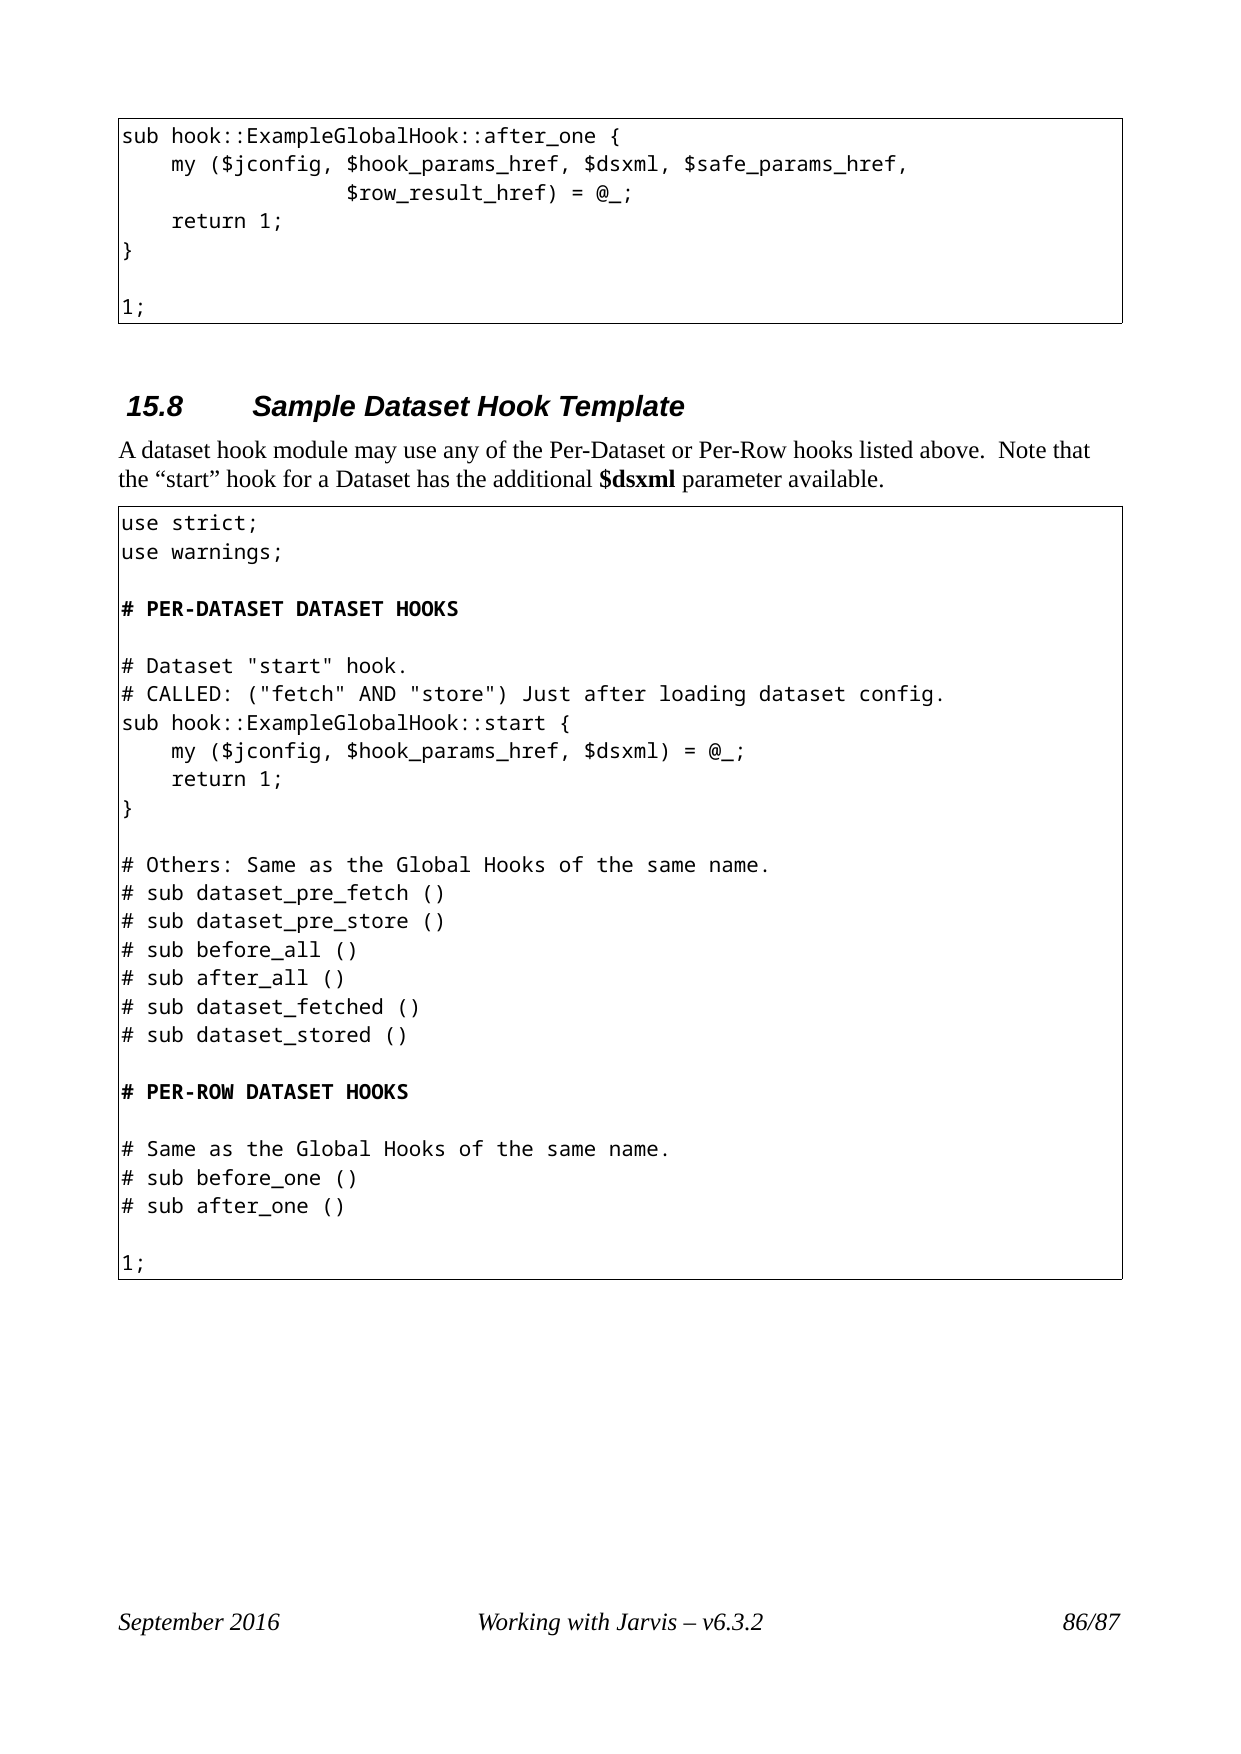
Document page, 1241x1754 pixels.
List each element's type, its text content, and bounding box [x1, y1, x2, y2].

text # Same as the Global Hooks of the same name. [119, 1131, 1122, 1159]
subtitle Sample Dataset Hook Template [118, 389, 1122, 423]
text sub hook::ExampleGlobalHook::start { [119, 704, 1122, 733]
text # sub after_one () [119, 1188, 1122, 1219]
text # sub before_all () [119, 932, 1122, 961]
text 1; [119, 289, 1122, 323]
text $row_result_href) = @_; [119, 175, 1122, 203]
text # sub after_all () [119, 961, 1122, 989]
text my ($jconfig, $hook_params_href, $dsxml, $safe_params_href, [119, 147, 1122, 175]
text # sub before_one () [119, 1159, 1122, 1188]
text # Others: Same as the Global Hooks of the same name. [119, 847, 1122, 875]
text } [119, 790, 1122, 821]
text # sub dataset_stored () [119, 1017, 1122, 1049]
text use warnings; [119, 534, 1122, 565]
text # PER-DATASET DATASET HOOKS [119, 591, 1122, 622]
text # sub dataset_pre_fetch () [119, 875, 1122, 904]
text 1; [119, 1245, 1122, 1279]
text return 1; [119, 761, 1122, 790]
text # CALLED: ("fetch" AND "store") Just after loading dataset config. [119, 676, 1122, 704]
text # sub dataset_pre_store () [119, 904, 1122, 932]
text sub hook::ExampleGlobalHook::after_one { [119, 119, 1122, 147]
text } [119, 232, 1122, 263]
text A dataset hook module may use any of the Per-Dataset or Per-Row hooks listed above. Note that the “start” hook for a Dataset has the additional $dsxml parameter available. [118, 436, 1122, 493]
text return 1; [119, 203, 1122, 232]
text use strict; [119, 507, 1122, 534]
text # PER-ROW DATASET HOOKS [119, 1074, 1122, 1106]
text my ($jconfig, $hook_params_href, $dsxml) = @_; [119, 733, 1122, 761]
text # Dataset "start" hook. [119, 648, 1122, 676]
text # sub dataset_fetched () [119, 989, 1122, 1017]
